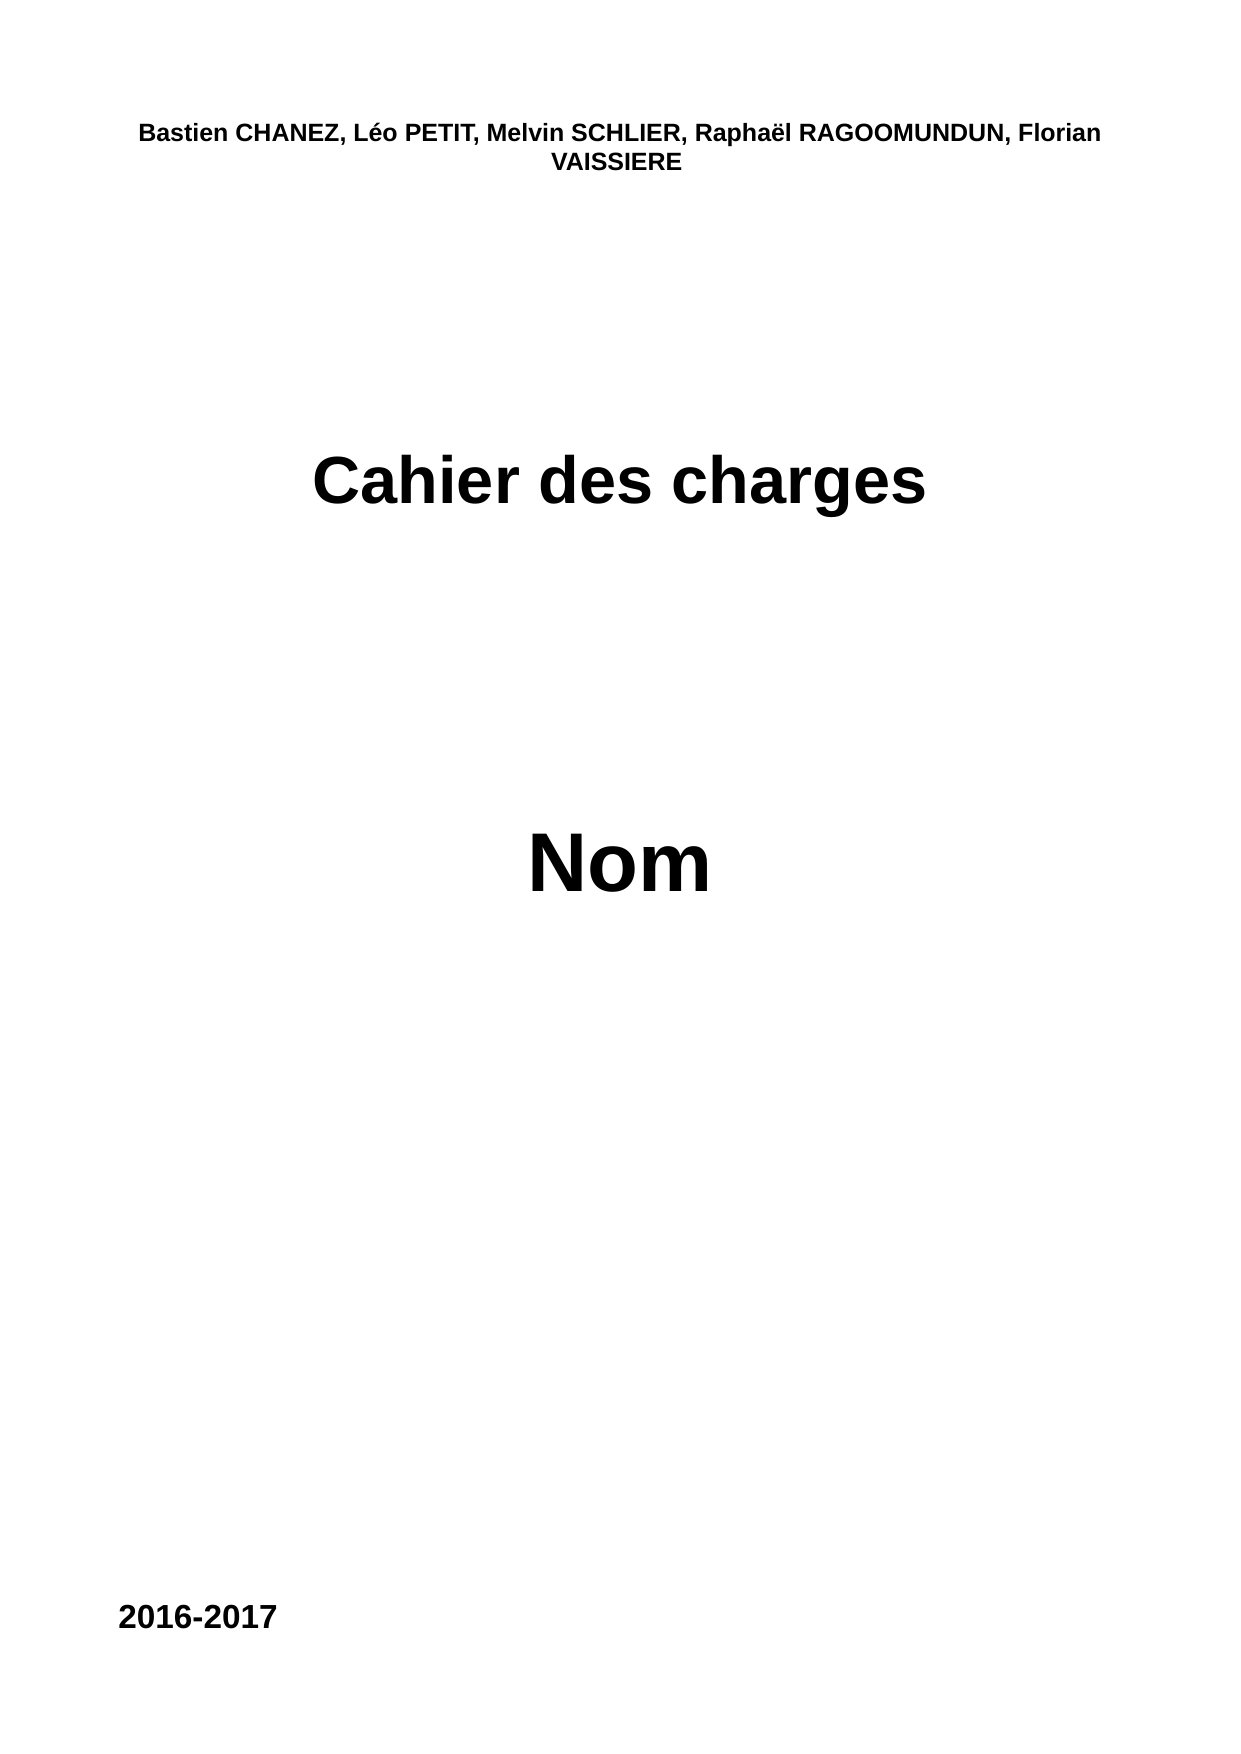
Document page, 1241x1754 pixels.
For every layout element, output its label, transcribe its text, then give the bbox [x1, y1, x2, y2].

subtitle Cahier des charges [118, 441, 1122, 518]
subtitle Nom [118, 813, 1122, 909]
